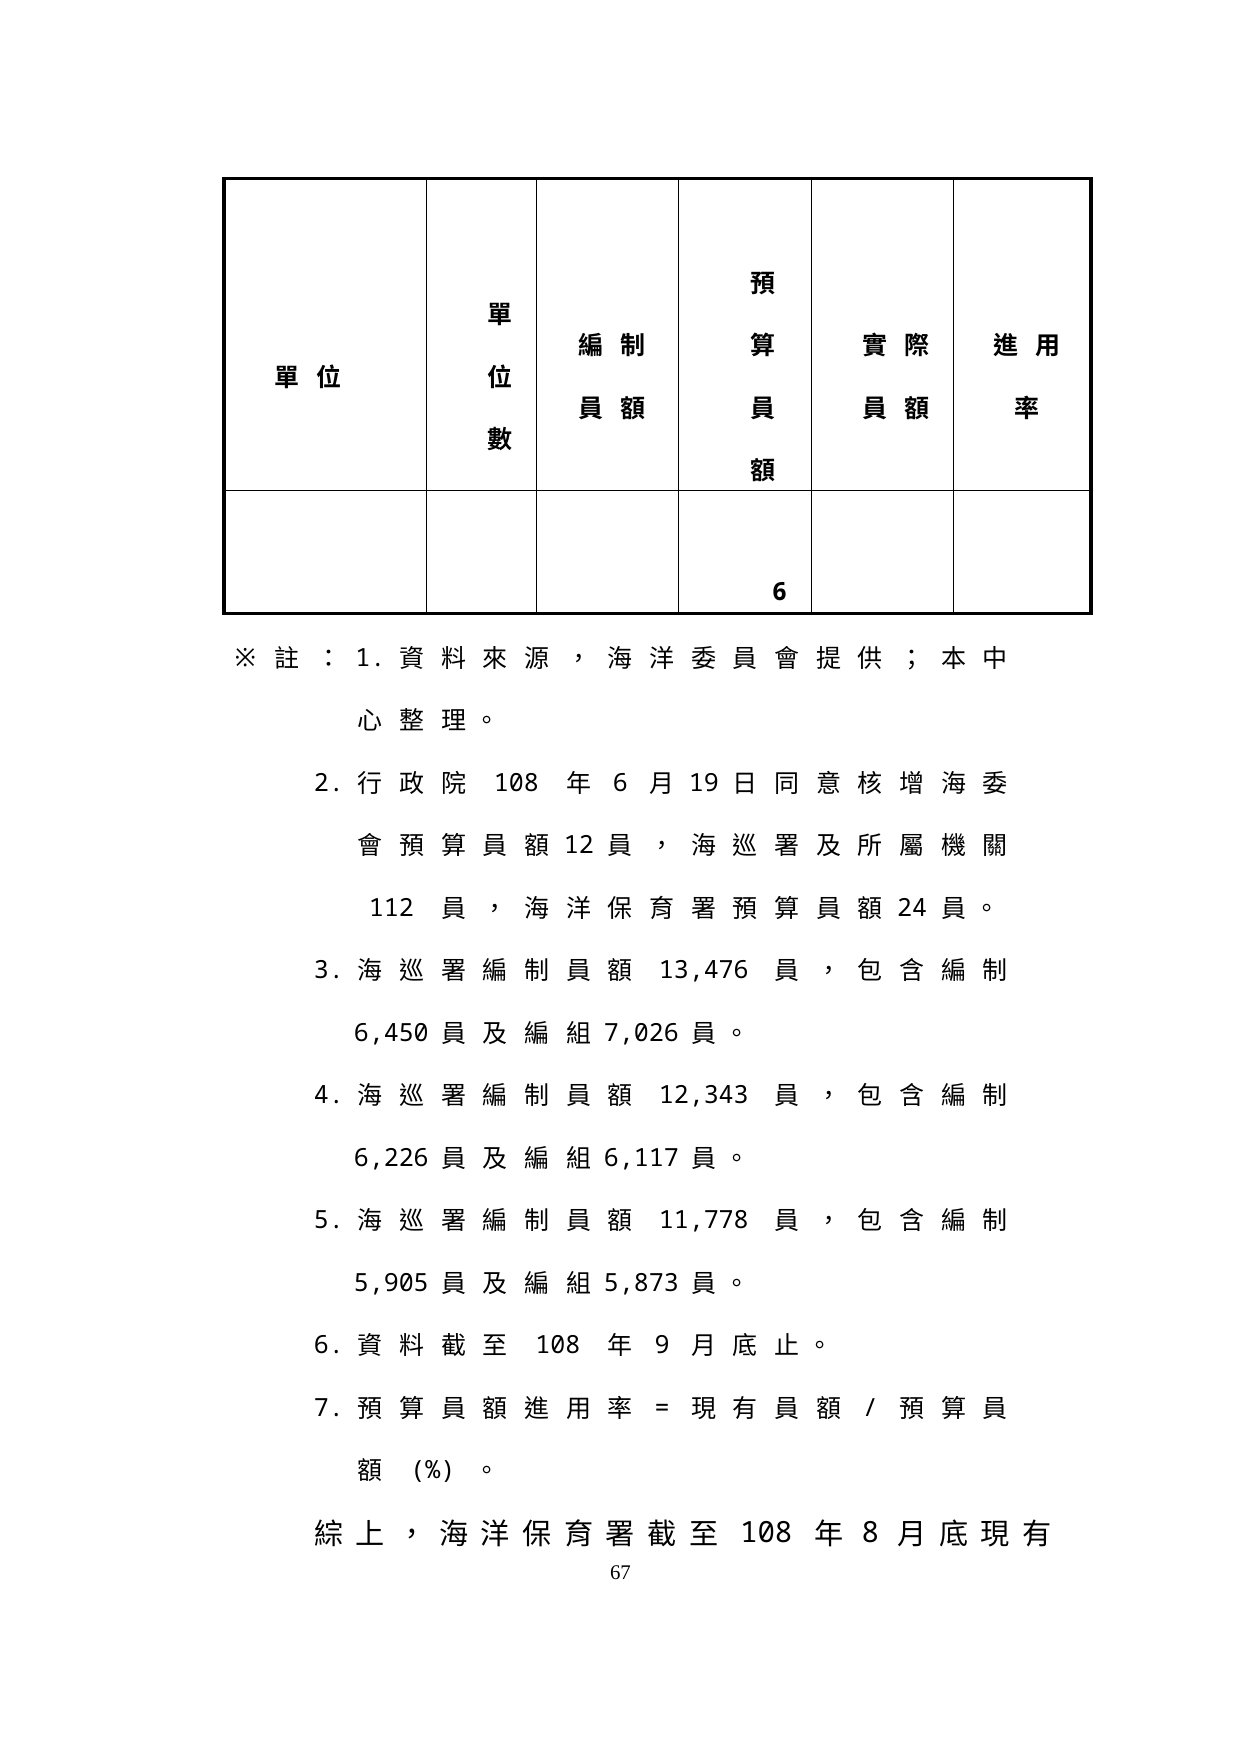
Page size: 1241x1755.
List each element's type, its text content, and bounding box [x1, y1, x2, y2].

table_header 實際員額 [812, 180, 953, 490]
text 5.海巡署編制員額11,778員，包含編制5,905員及編組5,873員。 [289, 1177, 1048, 1302]
table_cell [427, 491, 536, 612]
table_header 進用率 [954, 180, 1089, 490]
text 4.海巡署編制員額12,343員，包含編制6,226員及編組6,117員。 [289, 1052, 1048, 1177]
table_header 單位 [226, 180, 426, 490]
table_cell [226, 491, 426, 612]
text 綜上，海洋保育署截至108年8月底現有 [242, 1490, 1058, 1552]
table_header 預算員額 [679, 180, 811, 490]
text 6.資料截至108年9月底止。 [289, 1302, 1048, 1365]
table_header 編制員額 [537, 180, 678, 490]
table_cell [537, 491, 678, 612]
text 3.海巡署編制員額13,476員，包含編制6,450員及編組7,026員。 [289, 927, 1048, 1052]
table_cell [812, 491, 953, 612]
table_cell [954, 491, 1089, 612]
text ※註：1.資料來源，海洋委員會提供；本中心整理。 [215, 615, 1048, 740]
text 2.行政院108年6月19日同意核增海委會預算員額12員，海巡署及所屬機關112員，海洋保育署預算員額24員。 [289, 740, 1048, 927]
table_header 單位數 [427, 180, 536, 490]
table_cell 6 [679, 491, 811, 612]
text 7.預算員額進用率=現有員額/預算員額(%)。 [289, 1365, 1048, 1490]
